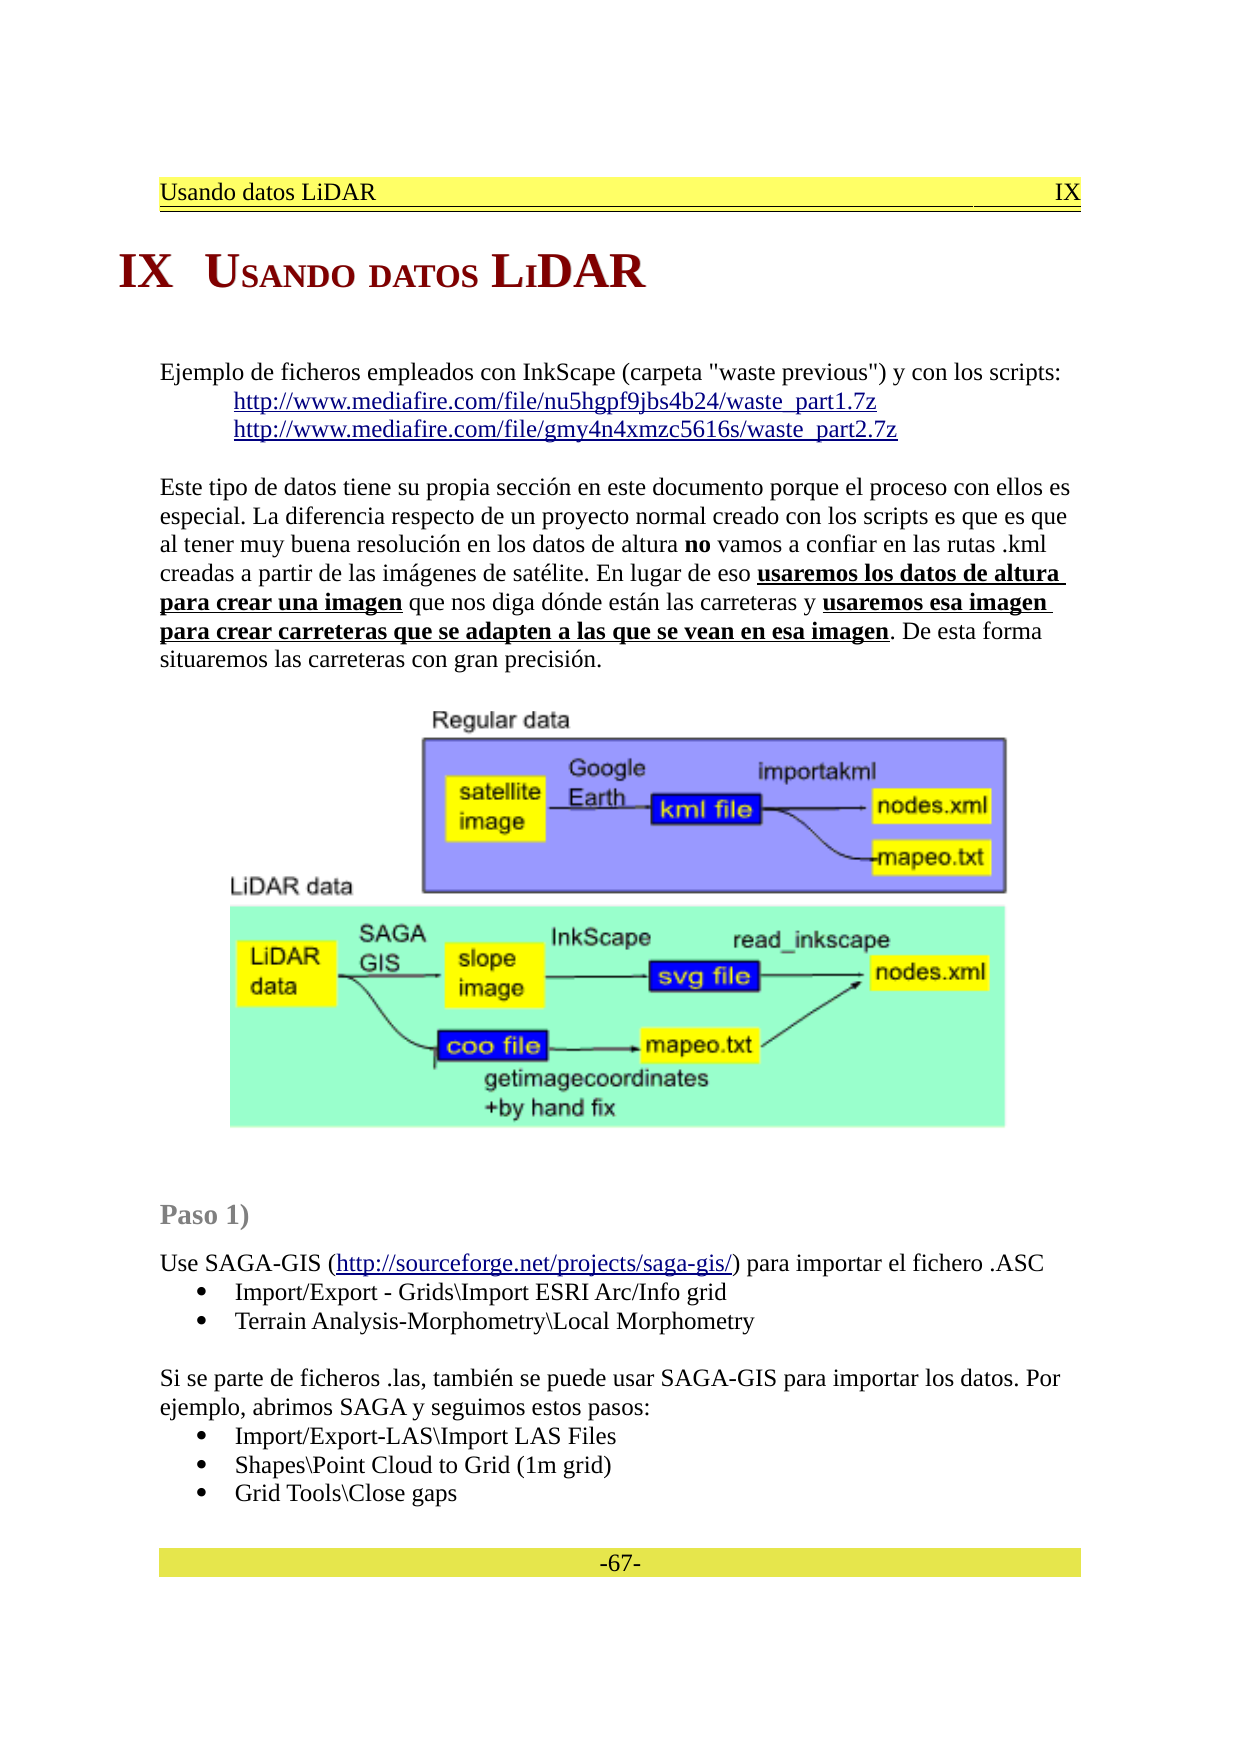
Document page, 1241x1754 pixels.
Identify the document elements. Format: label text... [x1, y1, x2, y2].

list Import/Export-LAS\Import LAS Files [197, 1421, 1081, 1450]
subtitle Paso 1) [159, 1197, 1081, 1231]
picture [230, 711, 1011, 1130]
text http://www.mediafire.com/file/gmy4n4xmzc5616s/waste_part2.7z [159, 414, 1081, 443]
subtitle Usando datos LiDAR [118, 240, 1081, 298]
list Grid Tools\Close gaps [197, 1478, 1081, 1507]
text Ejemplo de ficheros empleados con InkScape (carpeta "waste previous") y con los scripts: [159, 357, 1081, 386]
list Import/Export - Grids\Import ESRI Arc/Info grid [197, 1277, 1081, 1306]
list Shapes\Point Cloud to Grid (1m grid) [197, 1450, 1081, 1478]
list Terrain Analysis-Morphometry\Local Morphometry [197, 1306, 1081, 1335]
text Este tipo de datos tiene su propia sección en este documento porque el proceso con ellos es especial. La diferencia respecto de un proyecto normal creado con los scripts es que es que al tener muy buena resolución en los datos de altura no vamos a confiar en las rutas .kml creadas a partir de las imágenes de satélite. En lugar de eso usaremos los datos de altura para crear una imagen que nos diga dónde están las carreteras y usaremos esa imagen para crear carreteras que se adapten a las que se vean en esa imagen. De esta forma situaremos las carreteras con gran precisión. [159, 472, 1081, 673]
text Si se parte de ficheros .las, también se puede usar SAGA-GIS para importar los datos. Por ejemplo, abrimos SAGA y seguimos estos pasos: [159, 1363, 1081, 1421]
text Use SAGA-GIS (http://sourceforge.net/projects/saga-gis/) para importar el fichero .ASC [159, 1248, 1081, 1277]
text http://www.mediafire.com/file/nu5hgpf9jbs4b24/waste_part1.7z [159, 386, 1081, 414]
